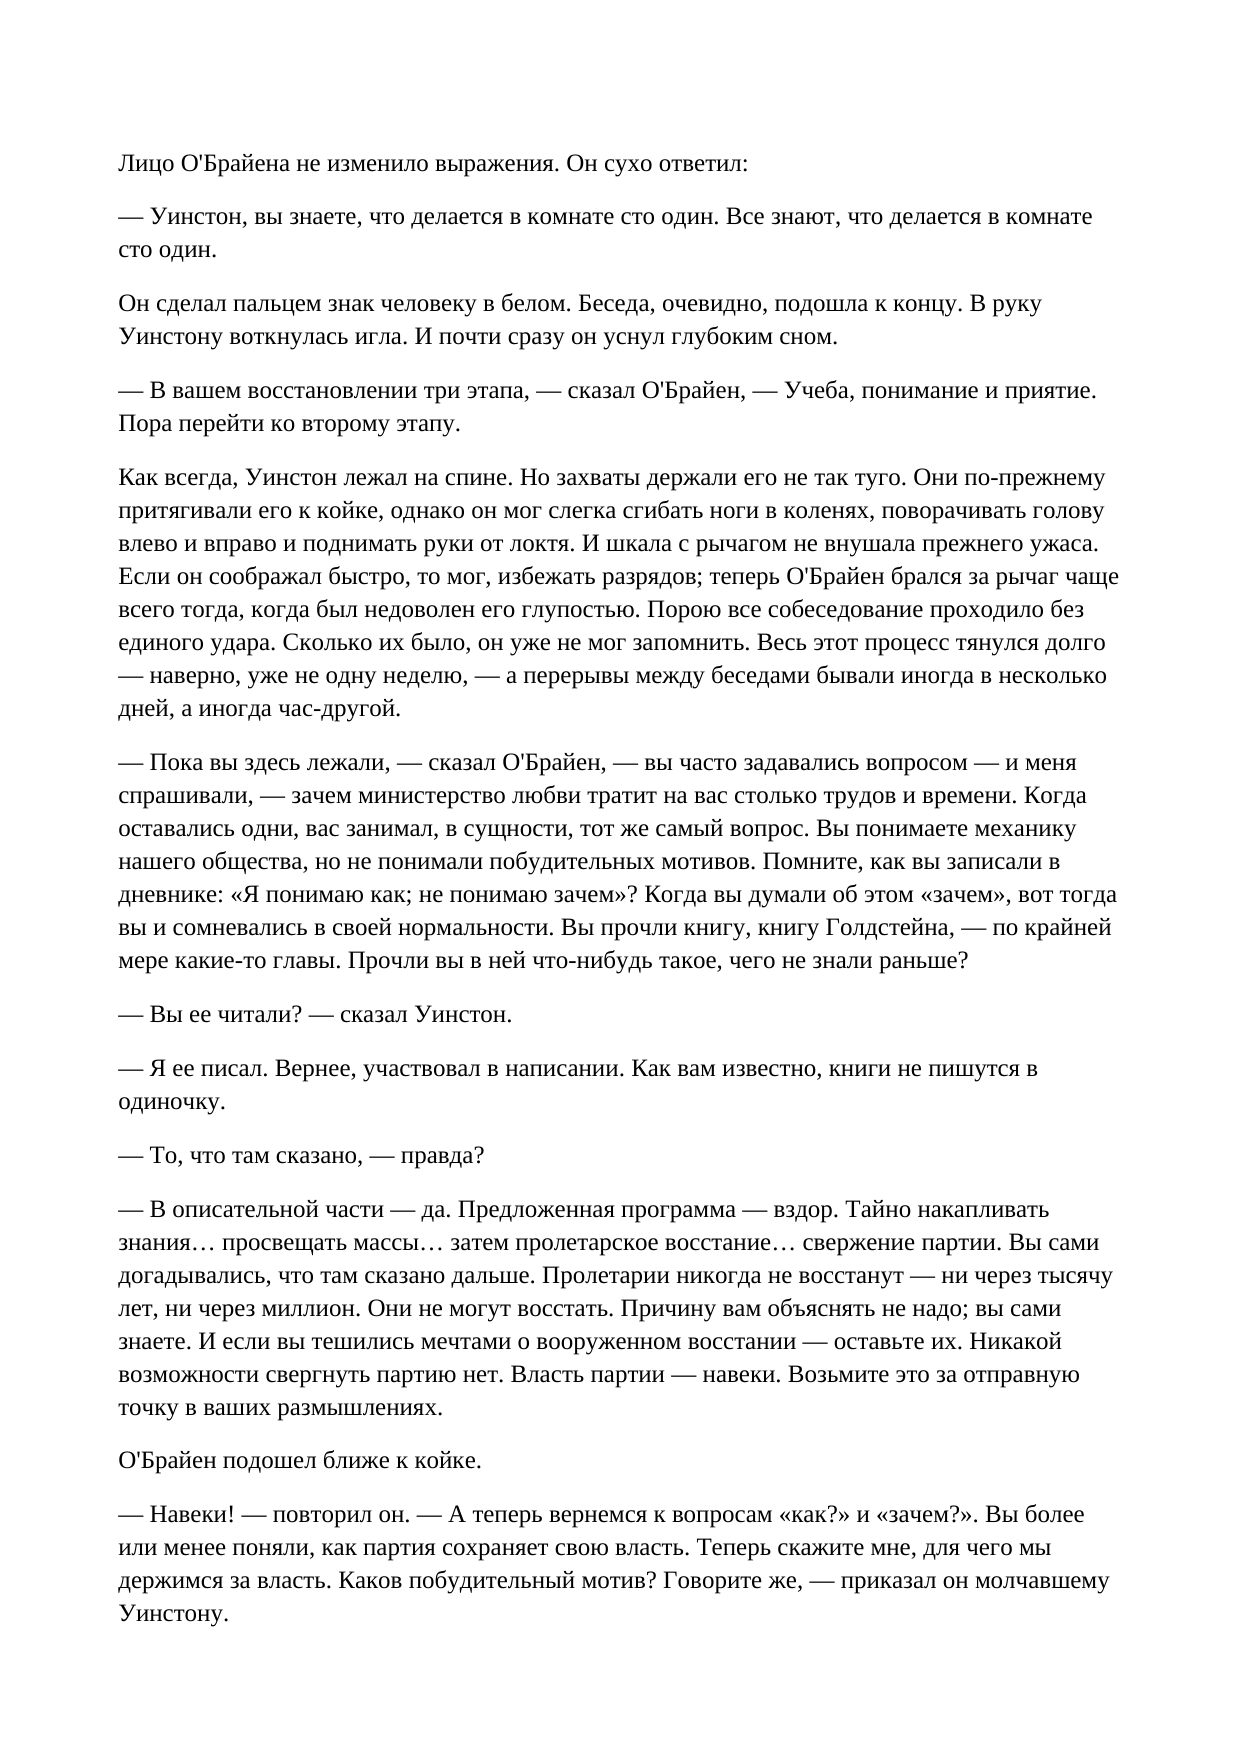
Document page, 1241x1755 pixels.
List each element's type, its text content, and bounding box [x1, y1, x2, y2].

text — В описательной части — да. Предложенная программа — вздор. Тайно накапливать знания… просвещать массы… затем пролетарское восстание… свержение партии. Вы сами догадывались, что там сказано дальше. Пролетарии никогда не восстанут — ни через тысячу лет, ни через миллион. Они не могут восстать. Причину вам объяснять не надо; вы сами знаете. И если вы тешились мечтами о вооруженном восстании — оставьте их. Никакой возможности свергнуть партию нет. Власть партии — навеки. Возьмите это за отправную точку в ваших размышлениях. [118, 1194, 1122, 1421]
text Лицо О'Брайена не изменило выражения. Он сухо ответил: [118, 148, 1122, 176]
text — В вашем восстановлении три этапа, — сказал О'Брайен, — Учеба, понимание и приятие. Пора перейти ко второму этапу. [118, 375, 1122, 437]
text — Вы ее читали? — сказал Уинстон. [118, 999, 1122, 1028]
text — Пока вы здесь лежали, — сказал О'Брайен, — вы часто задавались вопросом — и меня спрашивали, — зачем министерство любви тратит на вас столько трудов и времени. Когда оставались одни, вас занимал, в сущности, тот же самый вопрос. Вы понимаете механику нашего общества, но не понимали побудительных мотивов. Помните, как вы записали в дневнике: «Я понимаю как; не понимаю зачем»? Когда вы думали об этом «зачем», вот тогда вы и сомневались в своей нормальности. Вы прочли книгу, книгу Голдстейна, — по крайней мере какие-то главы. Прочли вы в ней что-нибудь такое, чего не знали раньше? [118, 747, 1122, 974]
text — То, что там сказано, — правда? [118, 1140, 1122, 1168]
text О'Брайен подошел ближе к койке. [118, 1446, 1122, 1474]
text Как всегда, Уинстон лежал на спине. Но захваты держали его не так туго. Они по-прежнему притягивали его к койке, однако он мог слегка сгибать ноги в коленях, поворачивать голову влево и вправо и поднимать руки от локтя. И шкала с рычагом не внушала прежнего ужаса. Если он соображал быстро, то мог, избежать разрядов; теперь О'Брайен брался за рычаг чаще всего тогда, когда был недоволен его глупостью. Порою все собеседование проходило без единого удара. Сколько их было, он уже не мог запомнить. Весь этот процесс тянулся долго — наверно, уже не одну неделю, — а перерывы между беседами бывали иногда в несколько дней, а иногда час-другой. [118, 462, 1122, 722]
text — Навеки! — повторил он. — А теперь вернемся к вопросам «как?» и «зачем?». Вы более или менее поняли, как партия сохраняет свою власть. Теперь скажите мне, для чего мы держимся за власть. Каков побудительный мотив? Говорите же, — приказал он молчавшему Уинстону. [118, 1499, 1122, 1627]
text — Я ее писал. Вернее, участвовал в написании. Как вам известно, книги не пишутся в одиночку. [118, 1053, 1122, 1115]
text — Уинстон, вы знаете, что делается в комнате сто один. Все знают, что делается в комнате сто один. [118, 201, 1122, 263]
text Он сделал пальцем знак человеку в белом. Беседа, очевидно, подошла к концу. В руку Уинстону воткнулась игла. И почти сразу он уснул глубоким сном. [118, 288, 1122, 350]
